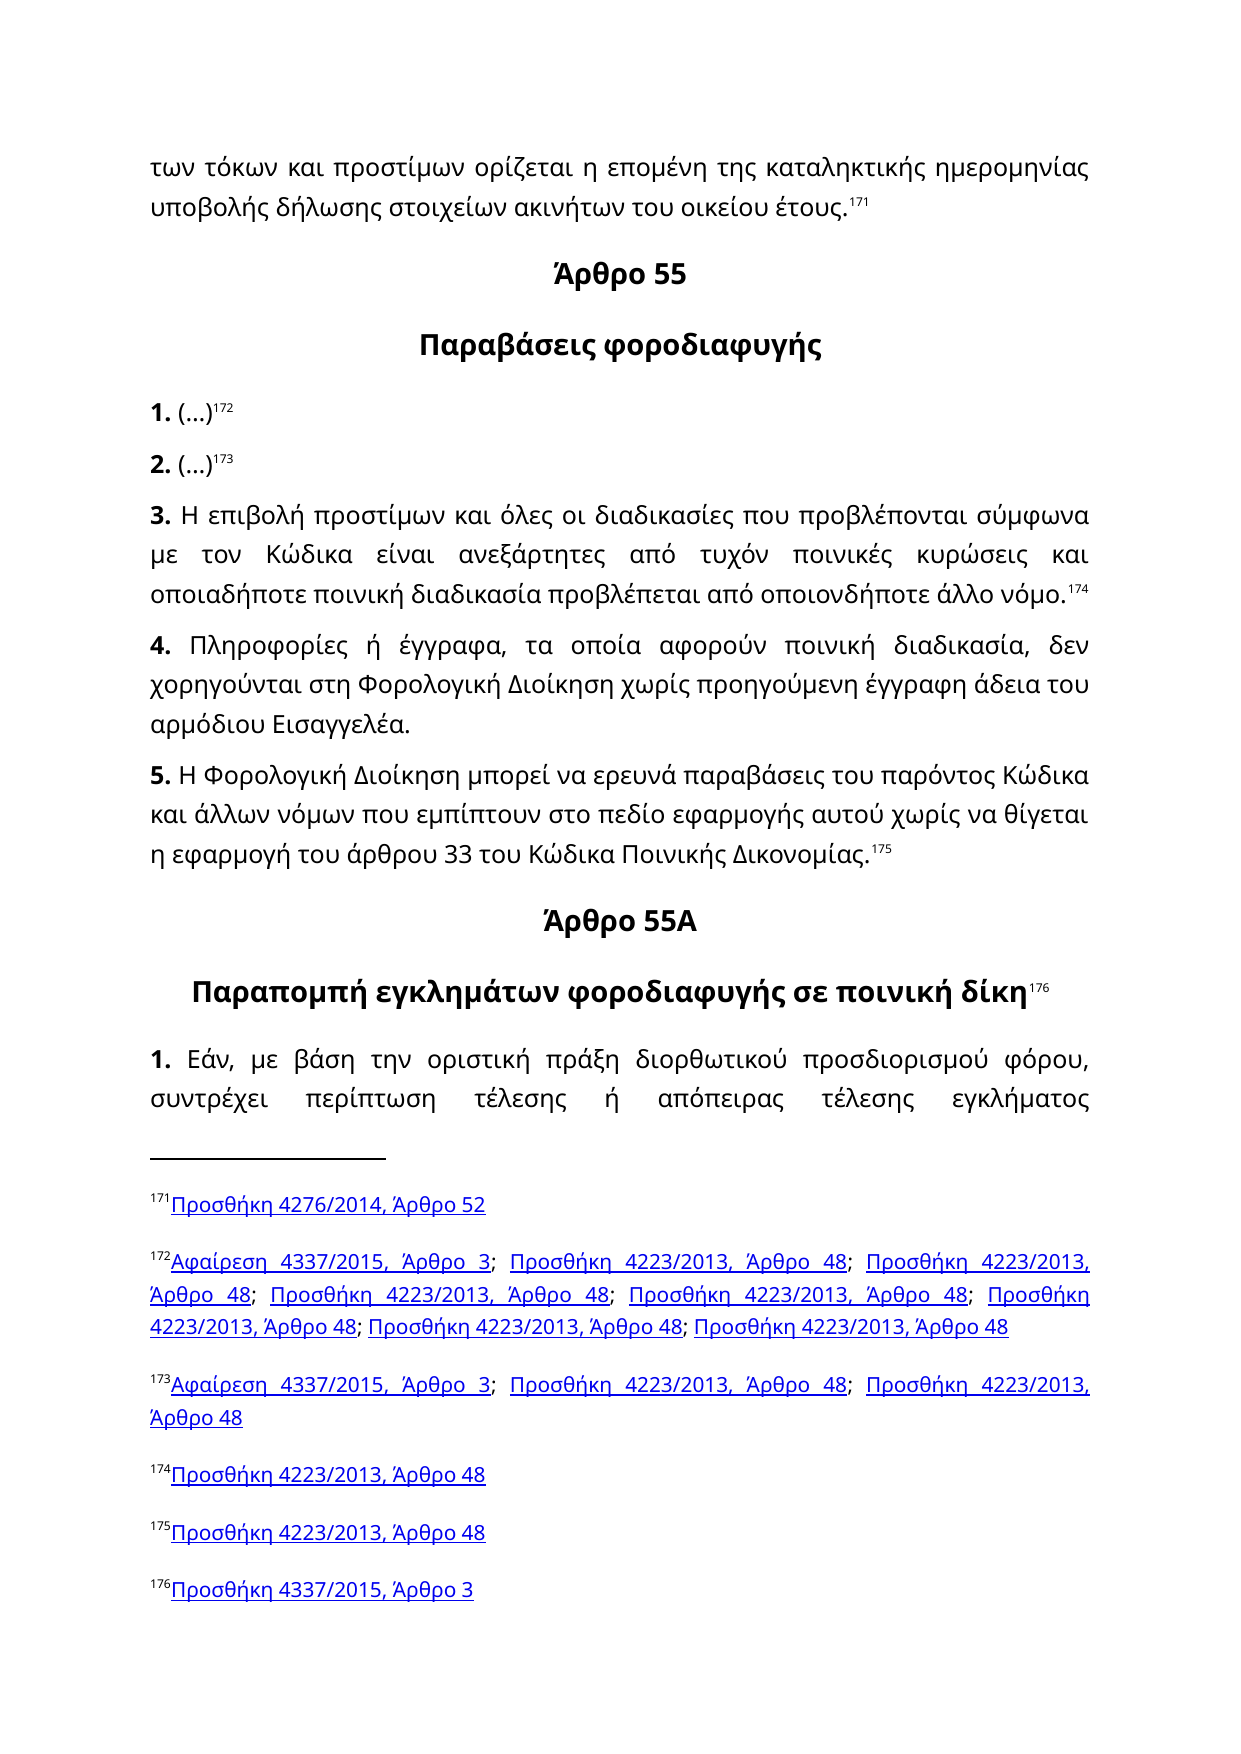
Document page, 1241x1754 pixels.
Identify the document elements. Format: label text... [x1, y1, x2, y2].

text Αφαίρεση 4337/2015, Άρθρο 3; Προσθήκη 4223/2013, Άρθρο 48; Προσθήκη 4223/2013, Άρθρο 48; Προσθήκη 4223/2013, Άρθρο 48; Προσθήκη 4223/2013, Άρθρο 48; Προσθήκη 4223/2013, Άρθρο 48; Προσθήκη 4223/2013, Άρθρο 48; Προσθήκη 4223/2013, Άρθρο 48 [150, 1247, 1090, 1341]
subtitle Άρθρο 55Α [150, 900, 1090, 940]
subtitle Παραπομπή εγκλημάτων φοροδιαφυγής σε ποινική δίκη [150, 971, 1090, 1011]
text Προσθήκη 4276/2014, Άρθρο 52 [150, 1190, 1090, 1218]
text 2. (…) [150, 446, 1090, 480]
subtitle Παραβάσεις φοροδιαφυγής [150, 324, 1090, 364]
subtitle Άρθρο 55 [150, 253, 1090, 293]
text Προσθήκη 4223/2013, Άρθρο 48 [150, 1518, 1090, 1546]
text 3. Η επιβολή προστίμων και όλες οι διαδικασίες που προβλέπονται σύμφωνα με τον Κώδικα είναι ανεξάρτητες από τυχόν ποινικές κυρώσεις και οποιαδήποτε ποινική διαδικασία προβλέπεται από οποιονδήποτε άλλο νόμο. [150, 498, 1090, 610]
text Προσθήκη 4337/2015, Άρθρο 3 [150, 1576, 1090, 1604]
text 5. Η Φορολογική Διοίκηση μπορεί να ερευνά παραβάσεις του παρόντος Κώδικα και άλλων νόμων που εμπίπτουν στο πεδίο εφαρμογής αυτού χωρίς να θίγεται η εφαρμογή του άρθρου 33 του Κώδικα Ποινικής Δικονομίας. [150, 758, 1090, 870]
text Αφαίρεση 4337/2015, Άρθρο 3; Προσθήκη 4223/2013, Άρθρο 48; Προσθήκη 4223/2013, Άρθρο 48 [150, 1370, 1090, 1431]
text 4. Πληροφορίες ή έγγραφα, τα οποία αφορούν ποινική διαδικασία, δεν χορηγούνται στη Φορολογική Διοίκηση χωρίς προηγούμενη έγγραφη άδεια του αρμόδιου Εισαγγελέα. [150, 628, 1090, 740]
text 1. Εάν, με βάση την οριστική πράξη διορθωτικού προσδιορισμού φόρου, συντρέχει περίπτωση τέλεσης ή απόπειρας τέλεσης εγκλήματος [150, 1042, 1090, 1115]
text Προσθήκη 4223/2013, Άρθρο 48 [150, 1460, 1090, 1489]
text 1. (…) [150, 394, 1090, 429]
text των τόκων και προστίμων ορίζεται η επομένη της καταληκτικής ημερομηνίας υποβολής δήλωσης στοιχείων ακινήτων του οικείου έτους. [150, 150, 1090, 223]
